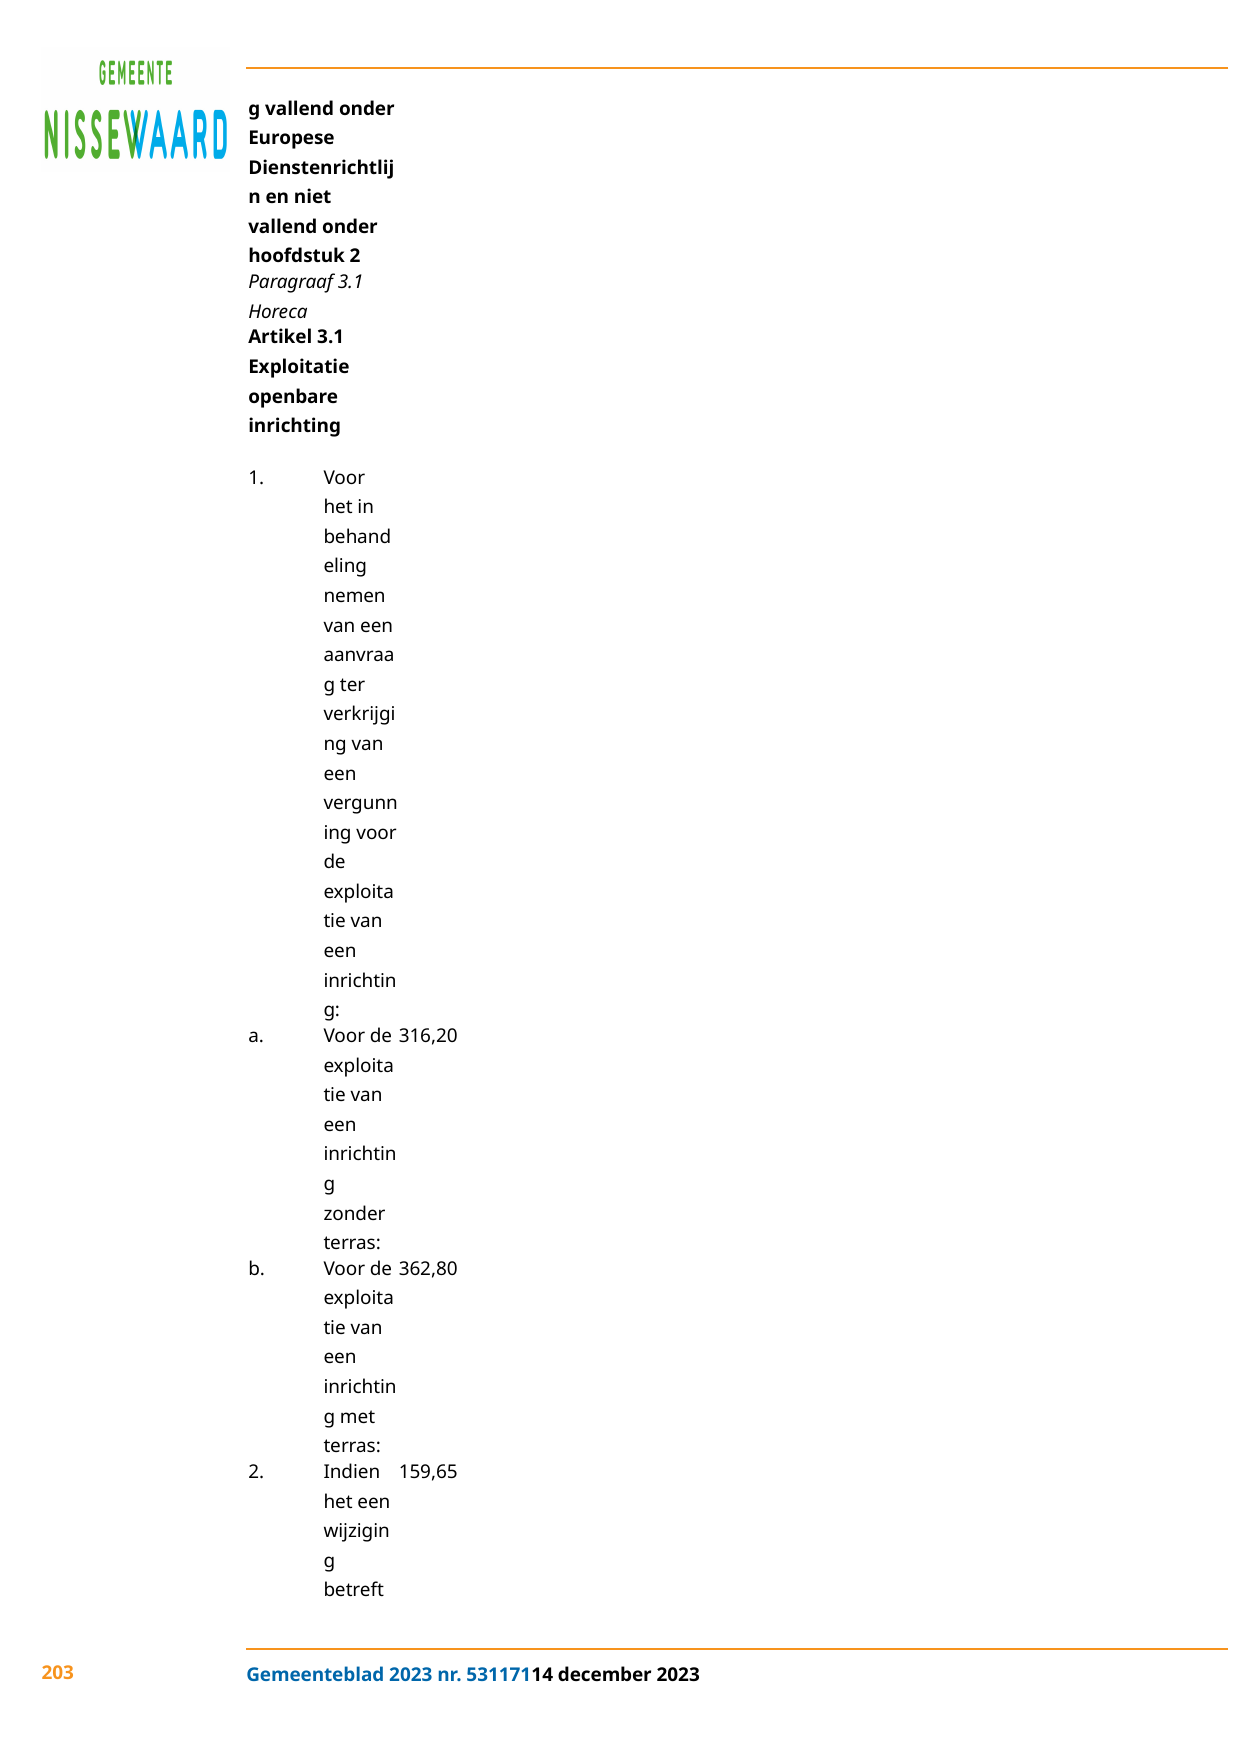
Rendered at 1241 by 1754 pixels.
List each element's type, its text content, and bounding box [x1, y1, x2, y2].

table_cell 1. [248, 464, 323, 1022]
table_cell [399, 269, 474, 324]
table_cell [323, 438, 398, 464]
table_cell [399, 324, 474, 438]
table_cell [399, 464, 474, 1022]
table_cell [248, 438, 323, 464]
table_cell Paragraaf 3.1 Horeca [248, 269, 398, 324]
table_cell Artikel 3.1 Exploitatie openbare inrichting [248, 324, 398, 438]
table_cell Voor het in behandeling nemen van een aanvraag ter verkrijging van een vergunning voor de exploitatie van een inrichting: [323, 464, 398, 1022]
table_cell 2. [248, 1458, 323, 1602]
table_cell Voor de exploitatie van een inrichting met terras: [323, 1255, 398, 1458]
table_cell 316,20 [399, 1022, 474, 1255]
table_cell [399, 438, 474, 464]
table_cell b. [248, 1255, 323, 1458]
table_cell 362,80 [399, 1255, 474, 1458]
table_cell [399, 95, 474, 268]
table_cell a. [248, 1022, 323, 1255]
table_cell g vallend onder Europese Dienstenrichtlijn en niet vallend onder hoofdstuk 2 [248, 95, 398, 268]
table_cell 159,65 [399, 1458, 474, 1602]
table_cell Indien het een wijziging betreft [323, 1458, 398, 1602]
table_cell Voor de exploitatie van een inrichting zonder terras: [323, 1022, 398, 1255]
picture [41, 47, 231, 172]
